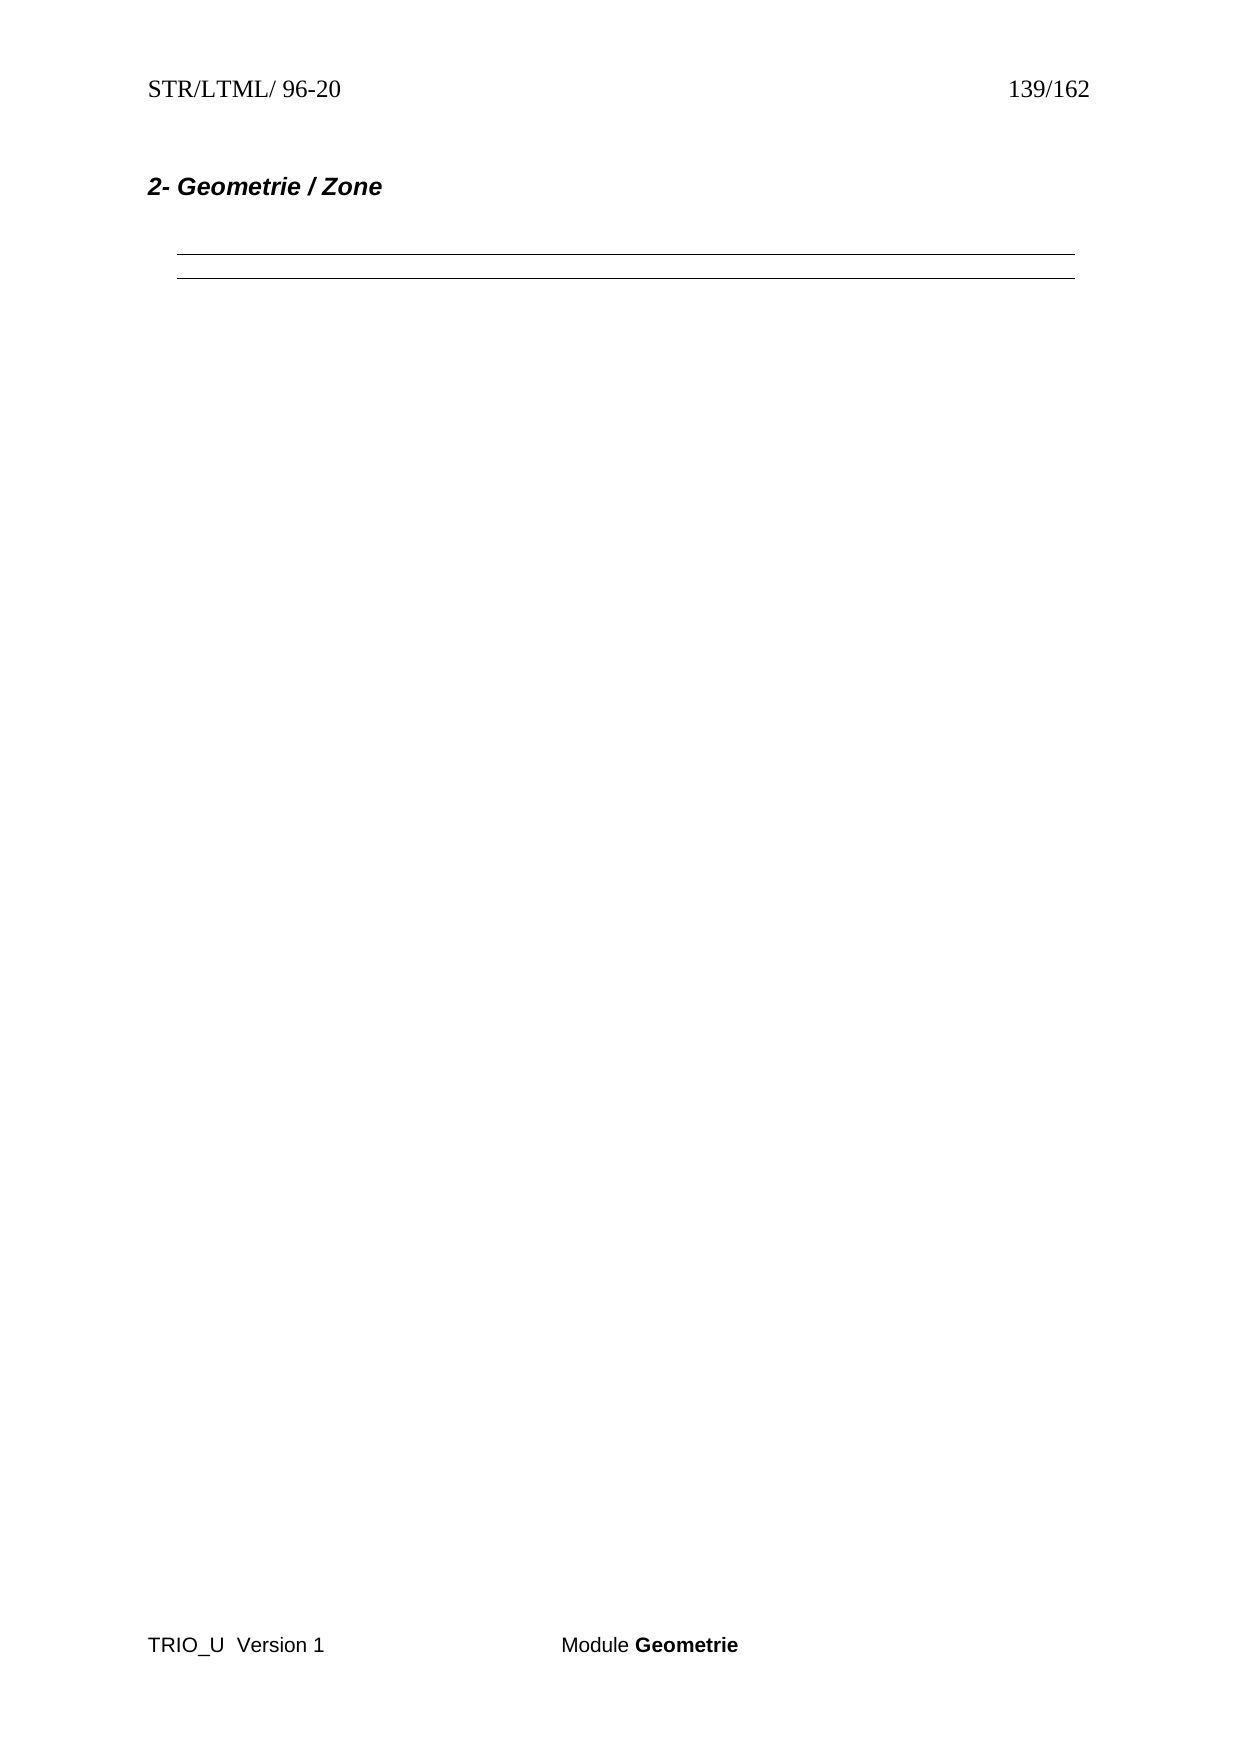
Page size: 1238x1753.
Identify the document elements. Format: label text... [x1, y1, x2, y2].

subtitle 2- Geometrie / Zone [148, 173, 1090, 201]
